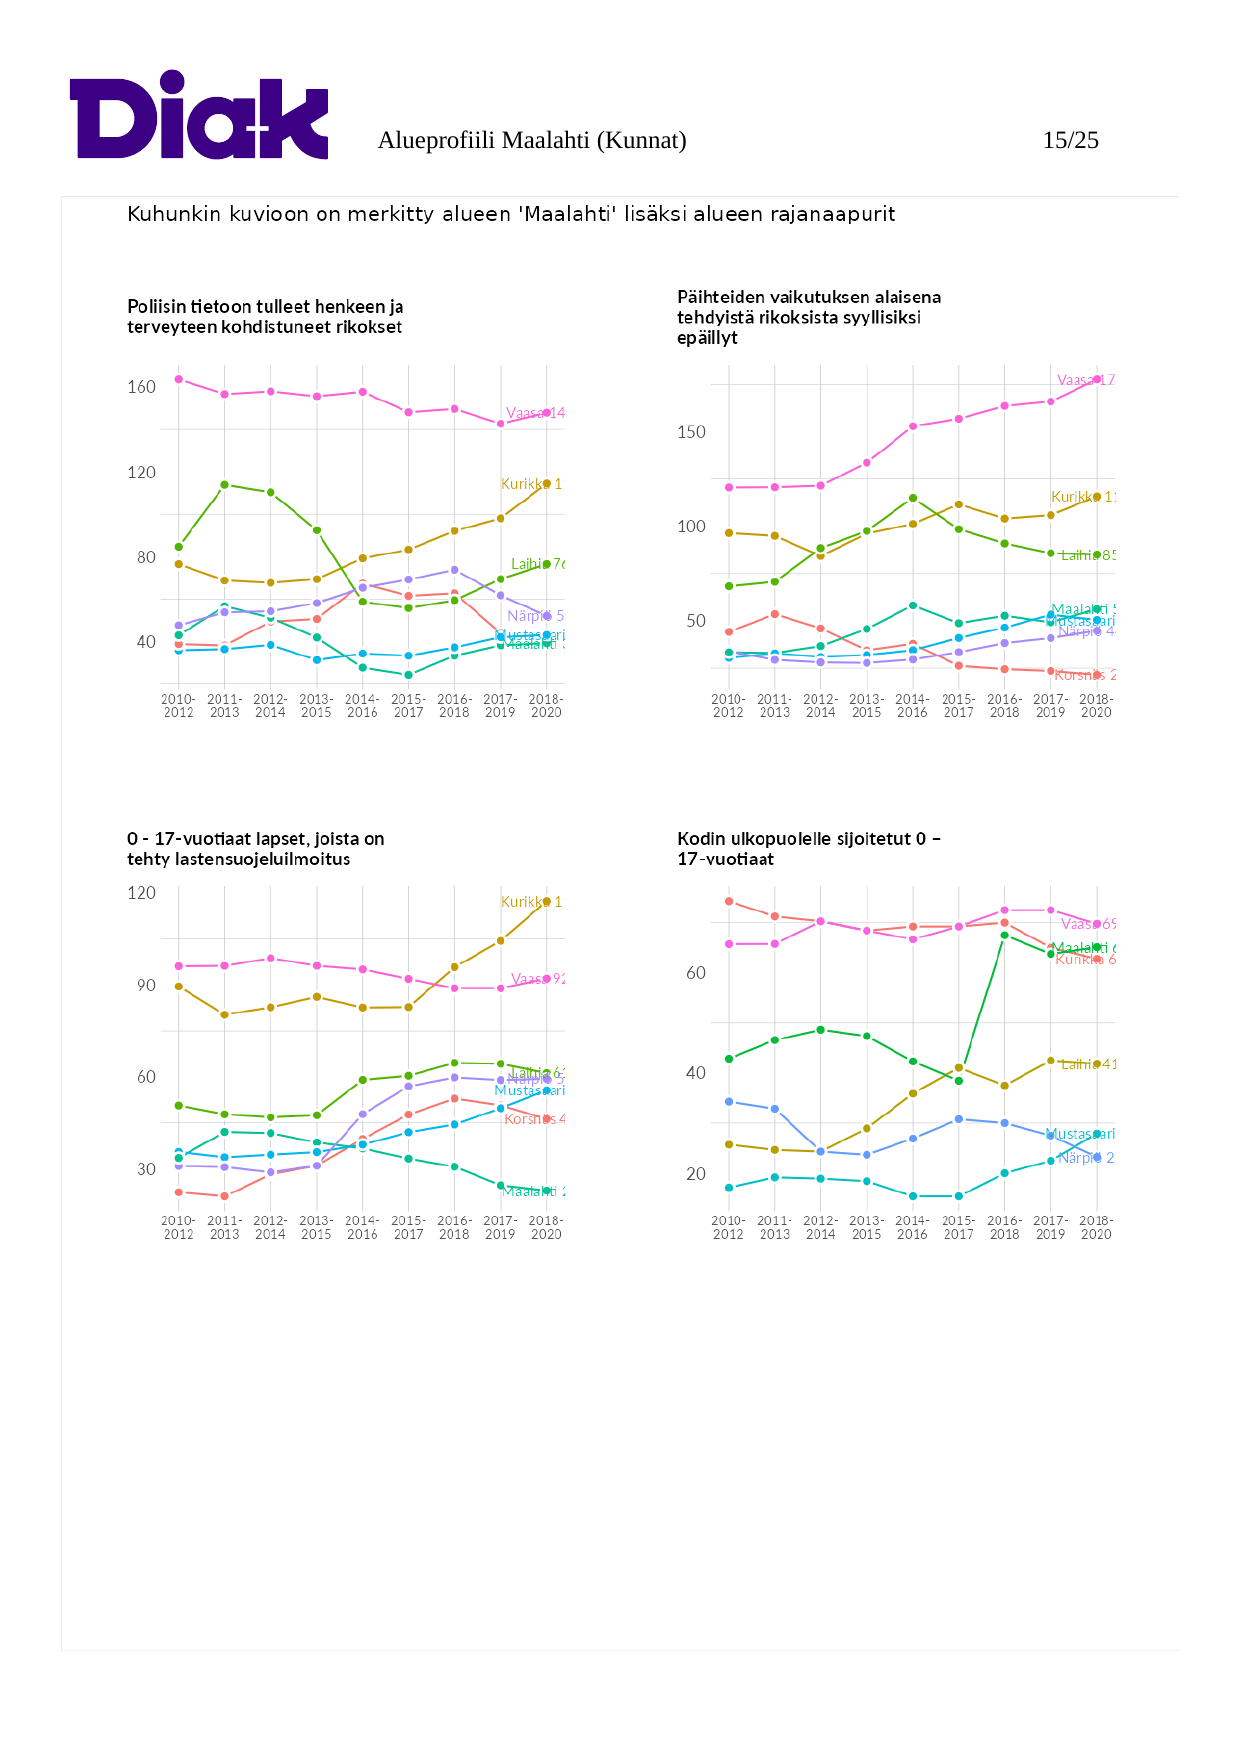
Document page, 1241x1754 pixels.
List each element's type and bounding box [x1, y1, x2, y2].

picture [61, 196, 1179, 1651]
